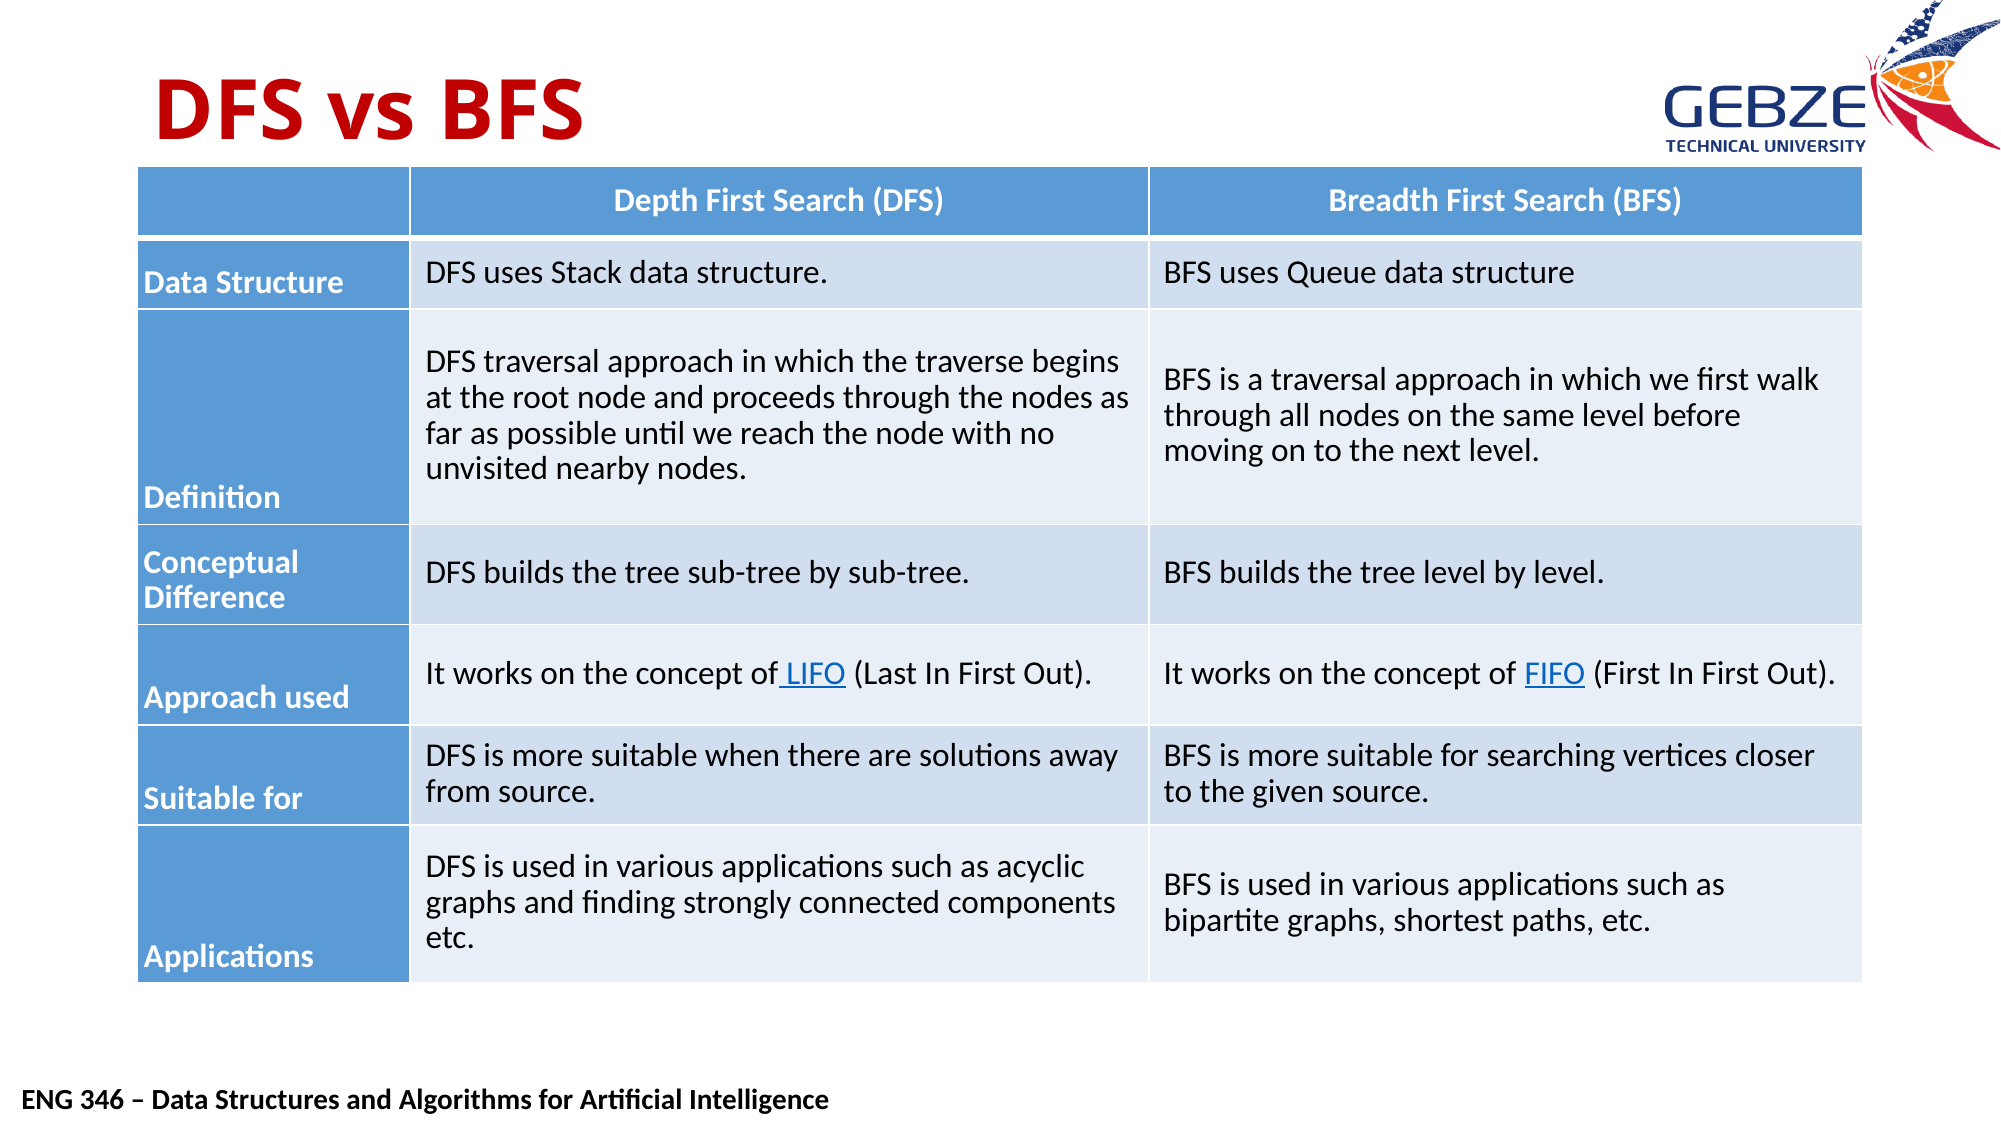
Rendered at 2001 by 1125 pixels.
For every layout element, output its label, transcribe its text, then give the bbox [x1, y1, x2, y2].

table_cell BFS is a traversal approach in which we first walk through all nodes on the same level before moving on to the next level. [1150, 310, 1862, 524]
table_header Breadth First Search (BFS) [1150, 167, 1862, 235]
table_cell Suitable for [138, 726, 409, 824]
table_cell Definition [138, 310, 409, 524]
picture [1665, 0, 2001, 152]
table_cell DFS traversal approach in which the traverse begins at the root node and proceeds through the nodes as far as possible until we reach the node with no unvisited nearby nodes. [411, 310, 1148, 524]
table_cell DFS is used in various applications such as acyclic graphs and finding strongly connected components etc. [411, 826, 1148, 982]
table_cell It works on the concept of FIFO (First In First Out). [1150, 625, 1862, 724]
table_cell Data Structure [138, 241, 409, 308]
table_header [138, 167, 409, 235]
table_cell BFS uses Queue data structure [1150, 241, 1862, 308]
title DFS vs BFS [137, 59, 1863, 166]
table_cell Applications [138, 826, 409, 982]
table_cell DFS uses Stack data structure. [411, 241, 1148, 308]
table_cell It works on the concept of LIFO (Last In First Out). [411, 625, 1148, 724]
table_header Depth First Search (DFS) [411, 167, 1148, 235]
table_cell BFS builds the tree level by level. [1150, 525, 1862, 624]
table_cell BFS is used in various applications such as bipartite graphs, shortest paths, etc. [1150, 826, 1862, 982]
table_cell BFS is more suitable for searching vertices closer to the given source. [1150, 726, 1862, 824]
table_cell Conceptual Difference [138, 525, 409, 624]
table_cell DFS builds the tree sub-tree by sub-tree. [411, 525, 1148, 624]
table_cell Approach used [138, 625, 409, 724]
table_cell DFS is more suitable when there are solutions away from source. [411, 726, 1148, 824]
